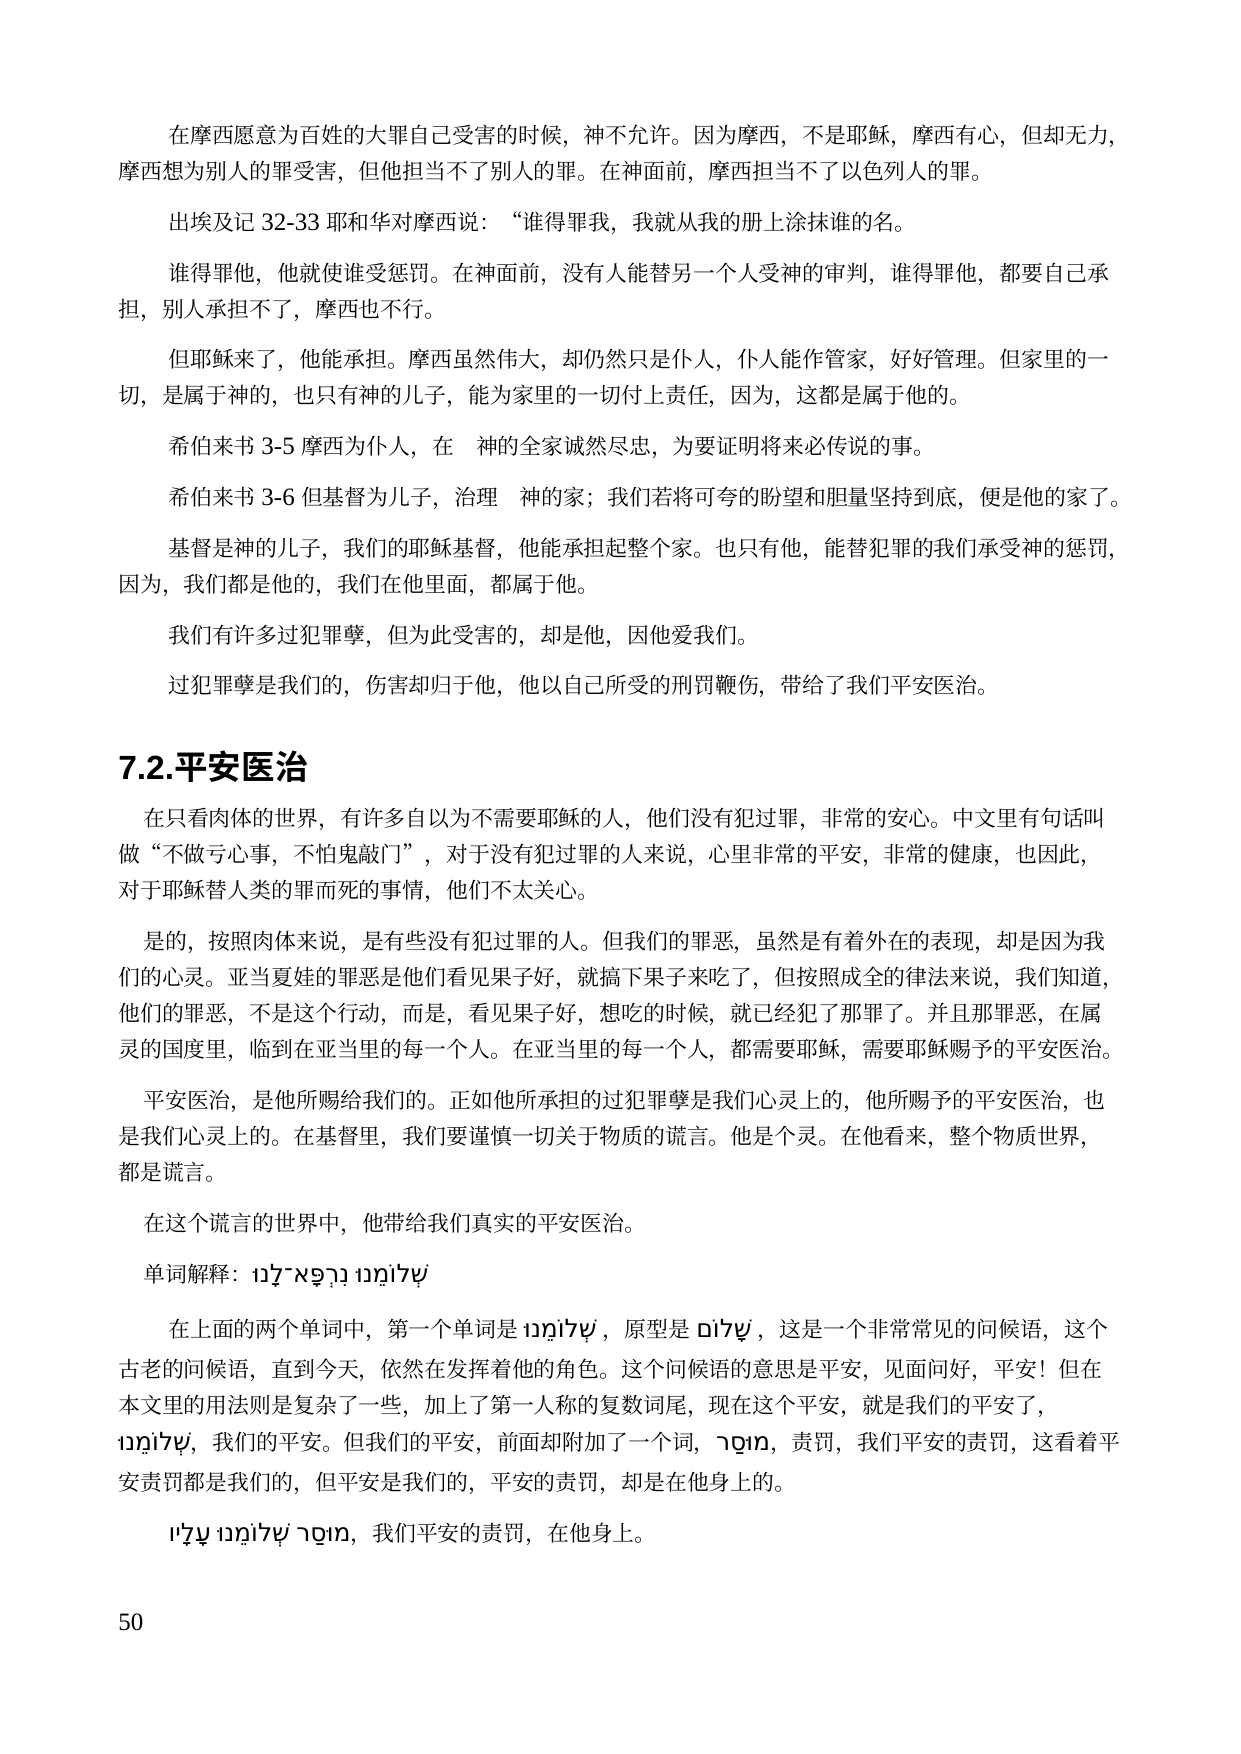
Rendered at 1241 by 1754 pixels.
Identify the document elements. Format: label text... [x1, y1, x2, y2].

text מוּסַר שְׁלוֹמֵנוּ עָלָיו，我们平安的责罚，在他身上。 [118, 1516, 1122, 1551]
text 基督是神的儿子，我们的耶稣基督，他能承担起整个家。也只有他，能替犯罪的我们承受神的惩罚，因为，我们都是他的，我们在他里面，都属于他。 [118, 531, 1122, 598]
text 希伯来书 3-6 但基督为儿子，治理 神的家；我们若将可夸的盼望和胆量坚持到底，便是他的家了。 [118, 480, 1122, 512]
text 在只看肉体的世界，有许多自以为不需要耶稣的人，他们没有犯过罪，非常的安心。中文里有句话叫做“不做亏心事，不怕鬼敲门”，对于没有犯过罪的人来说，心里非常的平安，非常的健康，也因此，对于耶稣替人类的罪而死的事情，他们不太关心。 [118, 801, 1122, 905]
subtitle 7.2.平安医治 [118, 740, 1122, 789]
text 谁得罪他，他就使谁受惩罚。在神面前，没有人能替另一个人受神的审判，谁得罪他，都要自己承担，别人承担不了，摩西也不行。 [118, 256, 1122, 323]
text 在这个谎言的世界中，他带给我们真实的平安医治。 [118, 1206, 1122, 1238]
text 平安医治，是他所赐给我们的。正如他所承担的过犯罪孽是我们心灵上的，他所赐予的平安医治，也是我们心灵上的。在基督里，我们要谨慎一切关于物质的谎言。他是个灵。在他看来，整个物质世界，都是谎言。 [118, 1083, 1122, 1187]
text 但耶稣来了，他能承担。摩西虽然伟大，却仍然只是仆人，仆人能作管家，好好管理。但家里的一切，是属于神的，也只有神的儿子，能为家里的一切付上责任，因为，这都是属于他的。 [118, 343, 1122, 410]
text 我们有许多过犯罪孽，但为此受害的，却是他，因他爱我们。 [118, 618, 1122, 649]
text 过犯罪孽是我们的，伤害却归于他，他以自己所受的刑罚鞭伤，带给了我们平安医治。 [118, 668, 1122, 700]
text 希伯来书 3-5 摩西为仆人，在 神的全家诚然尽忠，为要证明将来必传说的事。 [118, 429, 1122, 461]
text 在上面的两个单词中，第一个单词是 שְׁלוֹמֵנוּ ，原型是 שָׁלוֹם ，这是一个非常常见的问候语，这个古老的问候语，直到今天，依然在发挥着他的角色。这个问候语的意思是平安，见面问好，平安！但在本文里的用法则是复杂了一些，加上了第一人称的复数词尾，现在这个平安，就是我们的平安了，שְׁלוֹמֵנוּ，我们的平安。但我们的平安，前面却附加了一个词，מוּסַר，责罚，我们平安的责罚，这看着平安责罚都是我们的，但平安是我们的，平安的责罚，却是在他身上的。 [118, 1312, 1122, 1496]
text 单词解释：שְׁלוֹמֵנוּ נִרְפָּא־לָנוּ [118, 1257, 1122, 1292]
text 是的，按照肉体来说，是有些没有犯过罪的人。但我们的罪恶，虽然是有着外在的表现，却是因为我们的心灵。亚当夏娃的罪恶是他们看见果子好，就搞下果子来吃了，但按照成全的律法来说，我们知道，他们的罪恶，不是这个行动，而是，看见果子好，想吃的时候，就已经犯了那罪了。并且那罪恶，在属灵的国度里，临到在亚当里的每一个人。在亚当里的每一个人，都需要耶稣，需要耶稣赐予的平安医治。 [118, 924, 1122, 1064]
text 在摩西愿意为百姓的大罪自己受害的时候，神不允许。因为摩西，不是耶稣，摩西有心，但却无力，摩西想为别人的罪受害，但他担当不了别人的罪。在神面前，摩西担当不了以色列人的罪。 [118, 118, 1122, 186]
text 出埃及记 32-33 耶和华对摩西说：“谁得罪我，我就从我的册上涂抹谁的名。 [118, 205, 1122, 236]
